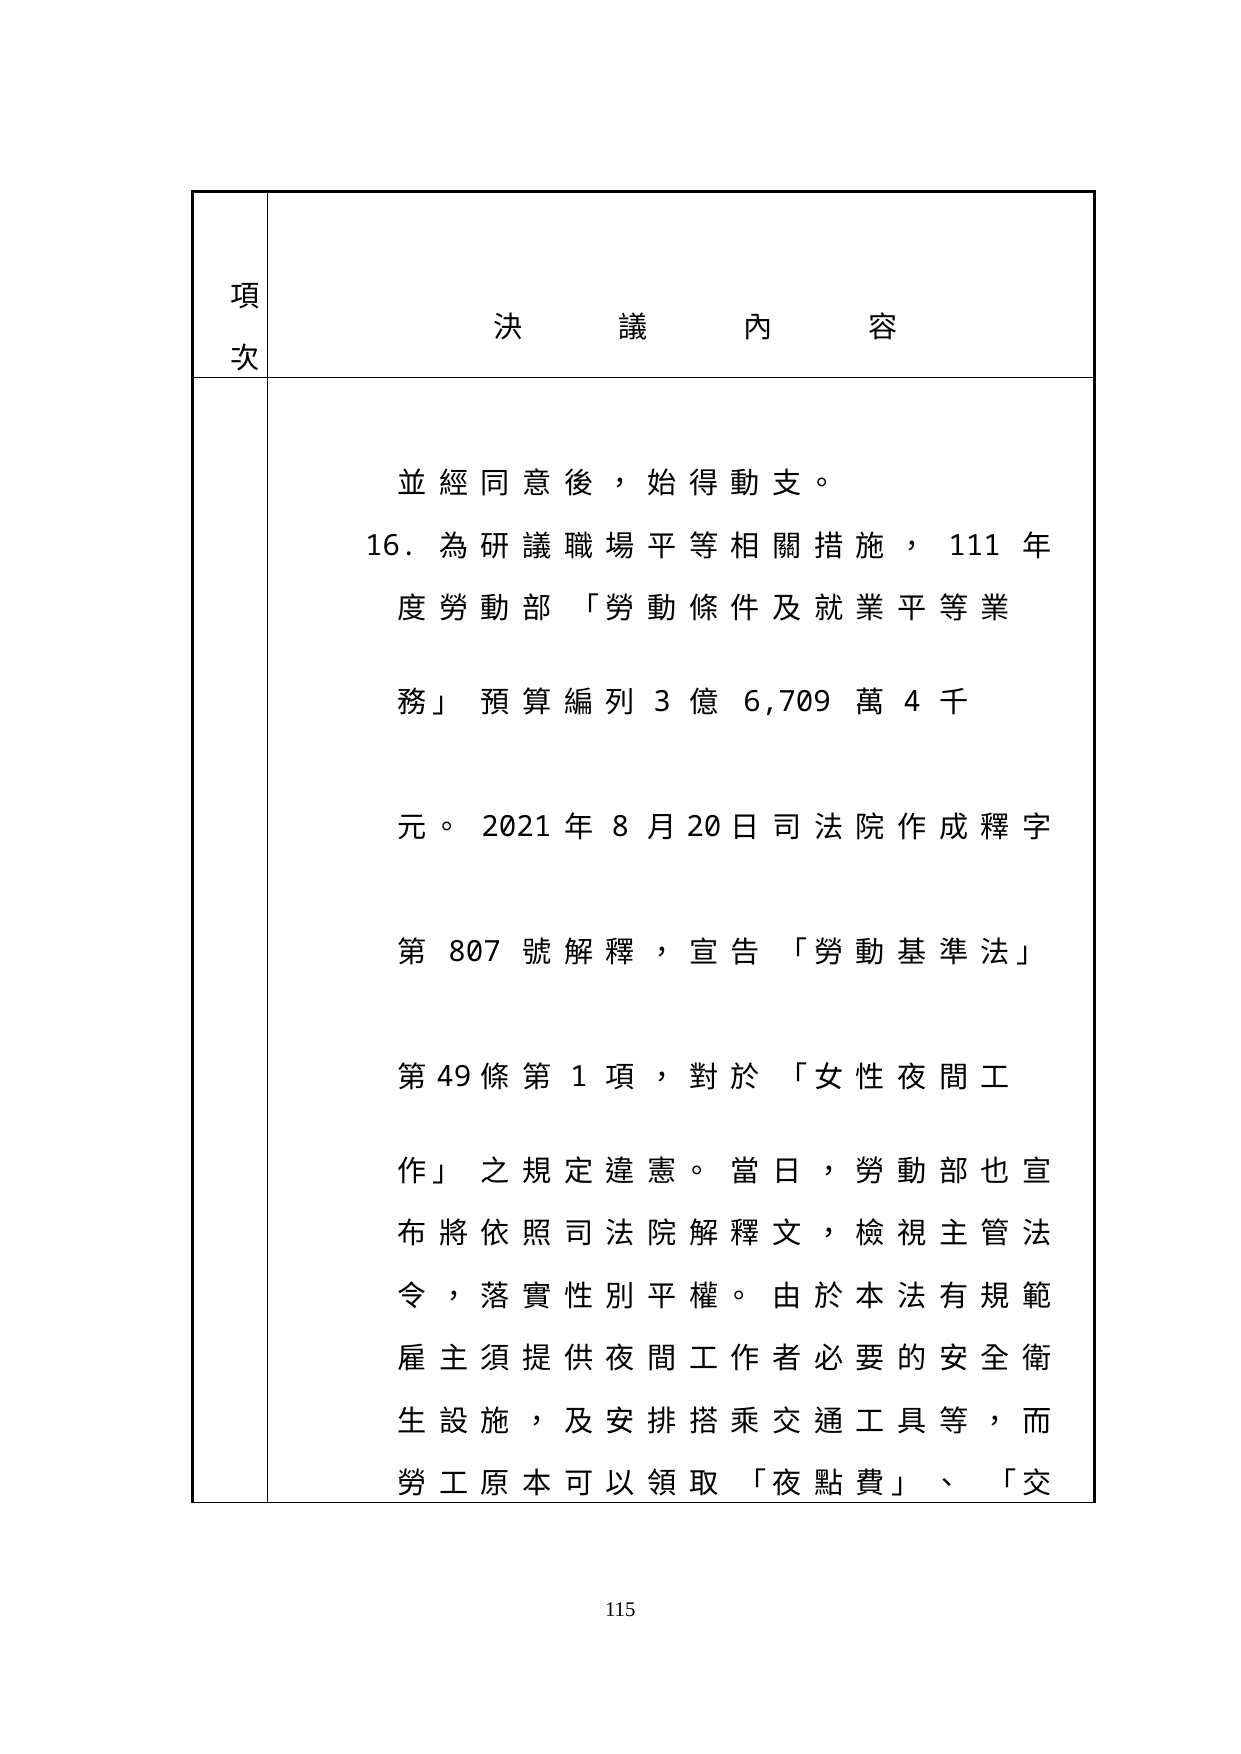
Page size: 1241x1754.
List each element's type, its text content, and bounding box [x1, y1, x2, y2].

table_cell [194, 378, 267, 1502]
table_header 項次 [194, 193, 267, 377]
table_header 決 議 內 容 [268, 193, 1093, 377]
table_cell 並經同意後，始得動支。 16.為研議職場平等相關措施，111年度勞動部「勞動條件及就業平等業務」預算編列3億6,709萬4千元。2021年8月20日司法院作成釋字第807號解釋，宣告「勞動基準法」第49條第1項，對於「女性夜間工作」之規定違憲。當日，勞動部也宣布將依照司法院解釋文，檢視主管法令，落實性別平權。由於本法有規範雇主須提供夜間工作者必要的安全衛生設施，及安排搭乘交通工具等，而勞工原本可以領取「夜點費」、「交 [268, 378, 1093, 1502]
